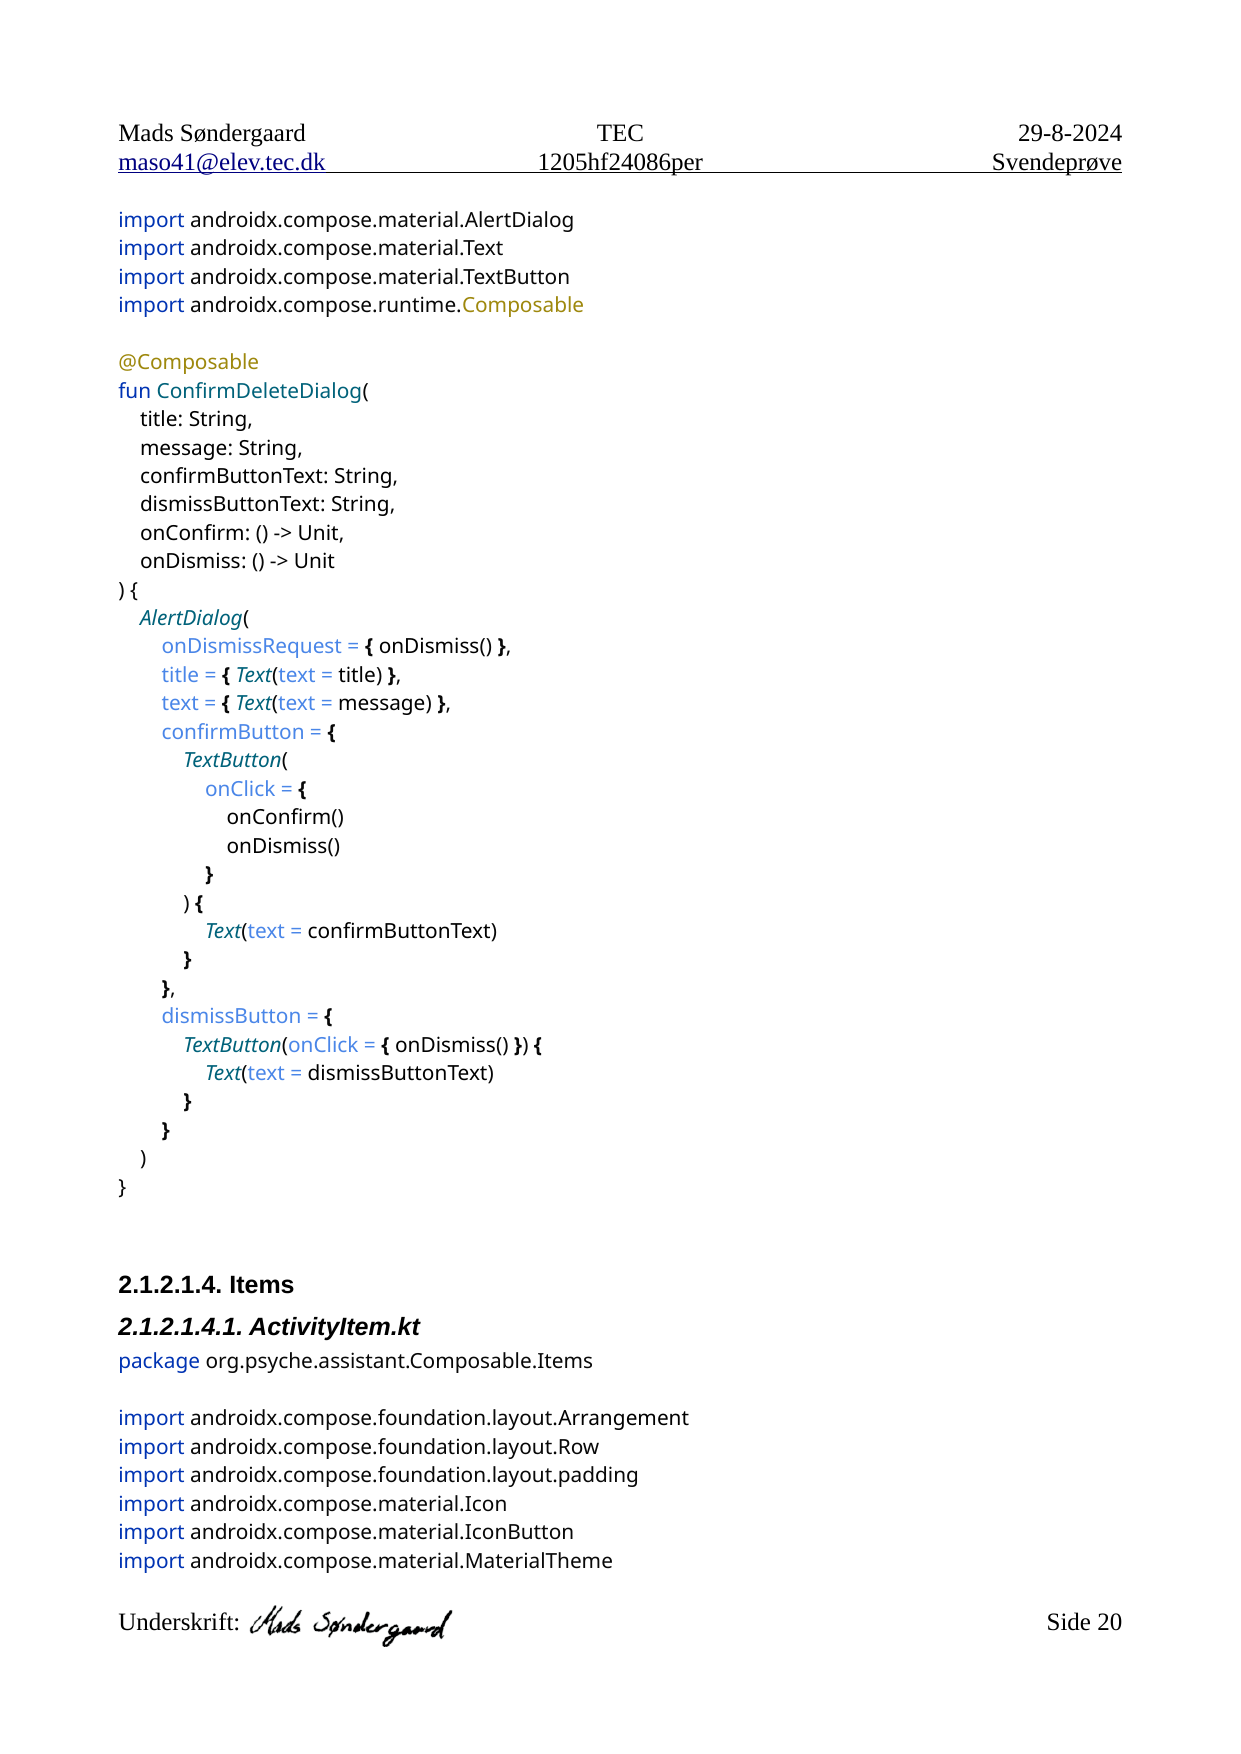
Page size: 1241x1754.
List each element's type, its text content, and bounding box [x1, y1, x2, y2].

picture [244, 1600, 458, 1647]
text package org.psyche.assistant.Composable.Items import androidx.compose.foundation.layout.Arrangement import androidx.compose.foundation.layout.Row import androidx.compose.foundation.layout.padding import androidx.compose.material.Icon import androidx.compose.material.IconButton import androidx.compose.material.MaterialTheme [118, 1347, 1122, 1574]
subtitle 2.1.2.1.4.1. ActivityItem.kt [118, 1312, 1122, 1340]
text import androidx.compose.material.AlertDialog import androidx.compose.material.Text import androidx.compose.material.TextButton import androidx.compose.runtime.Composable @Composable fun ConfirmDeleteDialog( title: String, message: String, confirmButtonText: String, dismissButtonText: String, onConfirm: () -> Unit, onDismiss: () -> Unit ) { AlertDialog( onDismissRequest = { onDismiss() }, title = { Text(text = title) }, text = { Text(text = message) }, confirmButton = { TextButton( onClick = { onConfirm() onDismiss() } ) { Text(text = confirmButtonText) } }, dismissButton = { TextButton(onClick = { onDismiss() }) { Text(text = dismissButtonText) } } ) } [118, 205, 1122, 1229]
subtitle 2.1.2.1.4. Items [118, 1270, 1122, 1299]
